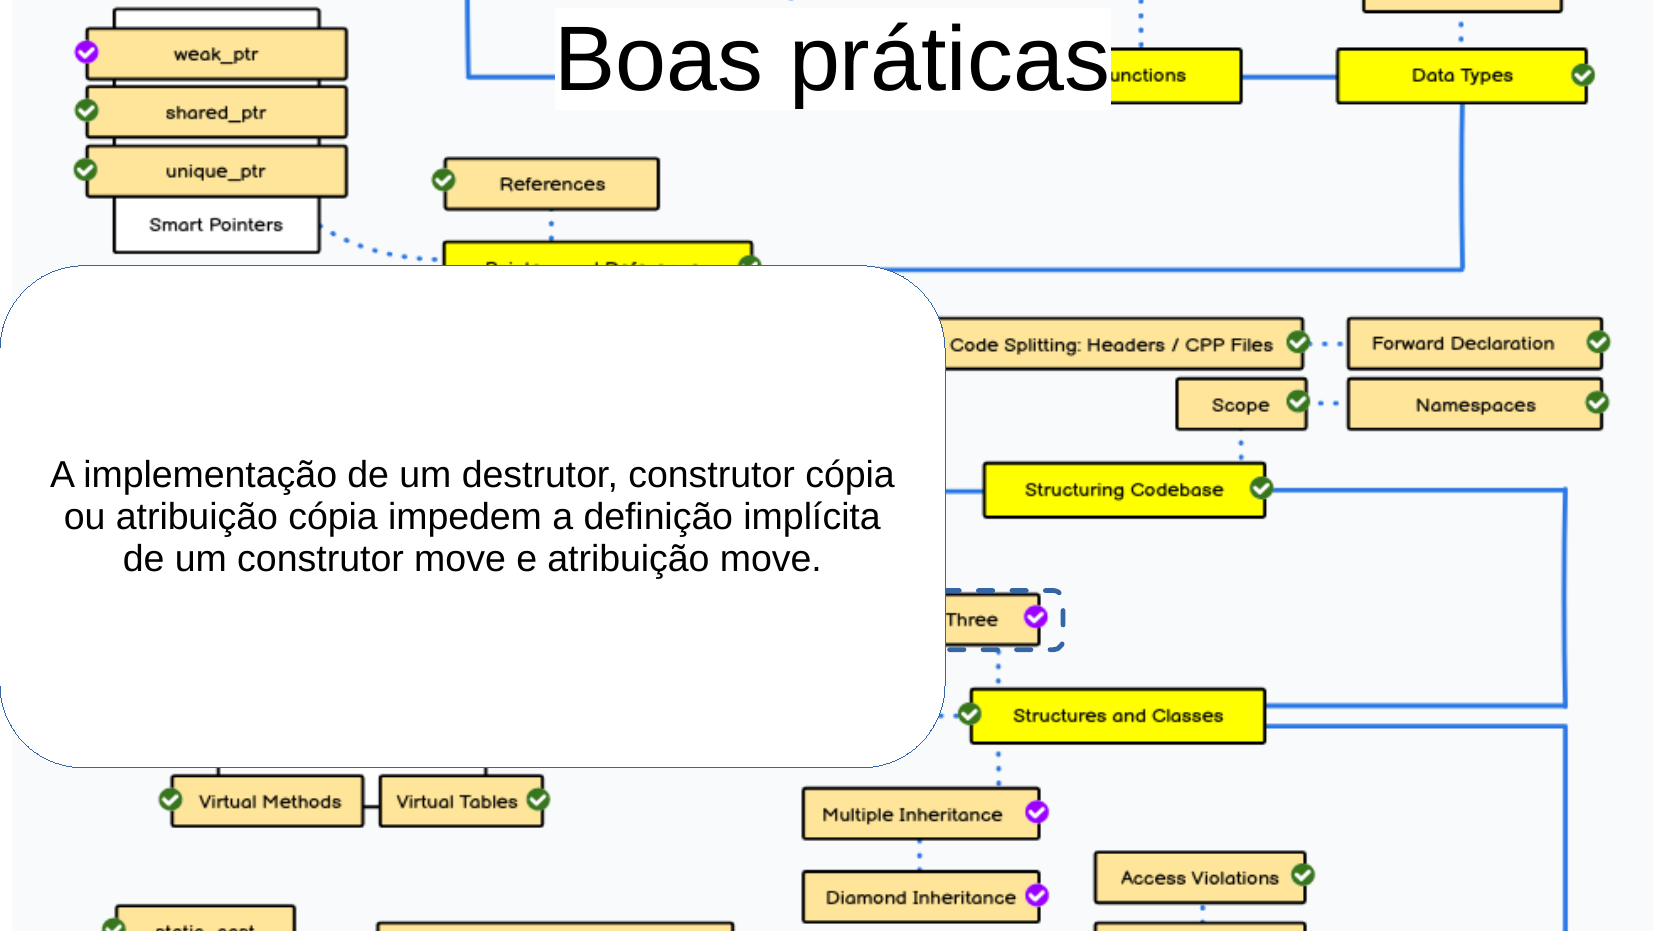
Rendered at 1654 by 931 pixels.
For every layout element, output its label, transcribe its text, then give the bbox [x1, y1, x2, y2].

title Boas práticas [88, 0, 1577, 119]
text_box A implementação de um destrutor, construtor cópia ou atribuição cópia impedem a definição implícita de um construtor move e atribuição move. [0, 265, 946, 768]
picture [12, 0, 1654, 931]
